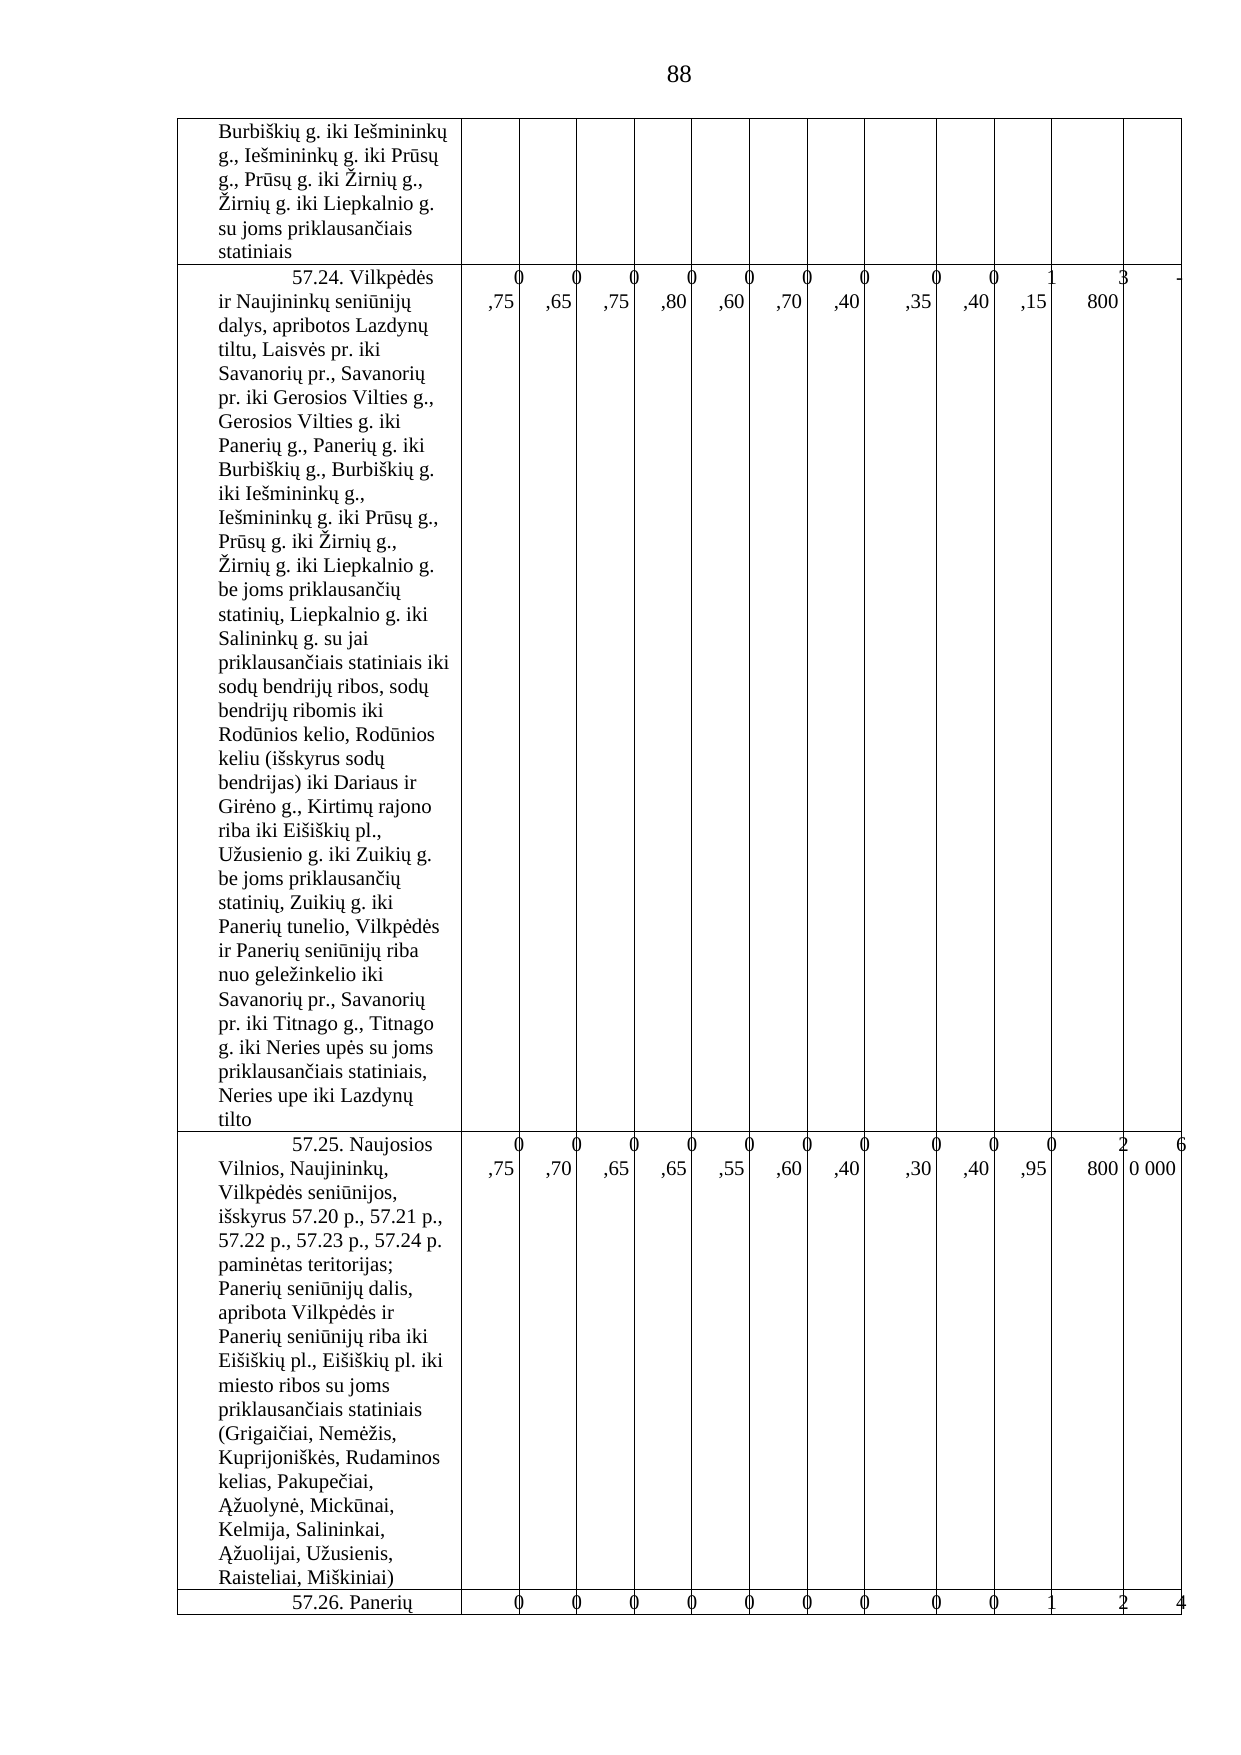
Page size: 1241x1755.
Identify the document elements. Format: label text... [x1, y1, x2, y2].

table_cell 57.26. Panerių [178, 1590, 461, 1614]
table_cell - [1124, 119, 1181, 263]
table_cell 0,75 [462, 1132, 519, 1589]
table_cell Burbiškių g. iki Iešmininkų g., Iešmininkų g. iki Prūsų g., Prūsų g. iki Žirnių g., Žirnių g. iki Liepkalnio g. su joms priklausančiais statiniais [178, 119, 461, 263]
table_cell 0,70 [520, 1132, 576, 1589]
table_cell 0,65 [635, 1132, 691, 1589]
table_cell 0,60 [692, 265, 749, 1131]
table_cell 0,95 [995, 1132, 1051, 1589]
table_cell 0,85 [520, 119, 576, 263]
table_cell 0,65 [750, 119, 807, 263]
table_cell 1,15 [995, 265, 1051, 1131]
table_cell 57.24. Vilkpėdės ir Naujininkų seniūnijų dalys, apribotos Lazdynų tiltu, Laisvės pr. iki Savanorių pr., Savanorių pr. iki Gerosios Vilties g., Gerosios Vilties g. iki Panerių g., Panerių g. iki Burbiškių g., Burbiškių g. iki Iešmininkų g., Iešmininkų g. iki Prūsų g., Prūsų g. iki Žirnių g., Žirnių g. iki Liepkalnio g. be joms priklausančių statinių, Liepkalnio g. iki Salininkų g. su jai priklausančiais statiniais iki sodų bendrijų ribos, sodų bendrijų ribomis iki Rodūnios kelio, Rodūnios keliu (išskyrus sodų bendrijas) iki Dariaus ir Girėno g., Kirtimų rajono riba iki Eišiškių pl., Užusienio g. iki Zuikių g. be joms priklausančių statinių, Zuikių g. iki Panerių tunelio, Vilkpėdės ir Panerių seniūnijų riba nuo geležinkelio iki Savanorių pr., Savanorių pr. iki Titnago g., Titnago g. iki Neries upės su joms priklausančiais statiniais, Neries upe iki Lazdynų tilto [178, 265, 461, 1131]
table_cell 2 800 [1052, 1132, 1123, 1589]
table_cell - [1124, 265, 1181, 1131]
table_cell 0,40 [937, 265, 994, 1131]
table_cell 4 500 [1052, 119, 1123, 263]
table_cell 1,00 [995, 1590, 1051, 1614]
table_cell 0,40 [808, 1132, 864, 1589]
table_cell 40 000 [1124, 1590, 1181, 1614]
table_cell 0,65 [462, 1590, 519, 1614]
table_cell 0,30 [865, 1132, 936, 1589]
table_cell 2 000 [1052, 1590, 1123, 1614]
table_cell 0,55 [750, 1590, 807, 1614]
table_cell 0,65 [520, 265, 576, 1131]
table_cell 0,60 [577, 1590, 634, 1614]
table_cell 0,45 [937, 1590, 994, 1614]
table_cell 0,45 [692, 1590, 749, 1614]
table_cell 0,55 [635, 1590, 691, 1614]
table_cell 0,80 [635, 265, 691, 1131]
table_cell 0,45 [808, 1590, 864, 1614]
table_cell 0,55 [692, 1132, 749, 1589]
table_cell 0,45 [808, 119, 864, 263]
table_cell 0,30 [865, 1590, 936, 1614]
table_cell 0,65 [692, 119, 749, 263]
table_cell 1,40 [995, 119, 1051, 263]
table_cell 0,75 [462, 265, 519, 1131]
table_cell 0,40 [808, 265, 864, 1131]
table_cell 3 800 [1052, 265, 1123, 1131]
table_cell 0,80 [635, 119, 691, 263]
table_cell 0,60 [520, 1590, 576, 1614]
table_cell 60 000 [1124, 1132, 1181, 1589]
table_cell 0,90 [462, 119, 519, 263]
table_cell 0,35 [865, 265, 936, 1131]
table_cell 0,70 [750, 265, 807, 1131]
table_cell 57.25. Naujosios Vilnios, Naujininkų, Vilkpėdės seniūnijos, išskyrus 57.20 p., 57.21 p., 57.22 p., 57.23 p., 57.24 p. paminėtas teritorijas; Panerių seniūnijų dalis, apribota Vilkpėdės ir Panerių seniūnijų riba iki Eišiškių pl., Eišiškių pl. iki miesto ribos su joms priklausančiais statiniais (Grigaičiai, Nemėžis, Kuprijoniškės, Rudaminos kelias, Pakupečiai, Ąžuolynė, Mickūnai, Kelmija, Salininkai, Ąžuolijai, Užusienis, Raisteliai, Miškiniai) [178, 1132, 461, 1589]
table_cell 0,60 [750, 1132, 807, 1589]
table_cell 0,35 [865, 119, 936, 263]
table_cell 0,75 [577, 265, 634, 1131]
table_cell 0,65 [577, 1132, 634, 1589]
table_cell 0,40 [937, 1132, 994, 1589]
table_cell 0,40 [937, 119, 994, 263]
table_cell 0,90 [577, 119, 634, 263]
